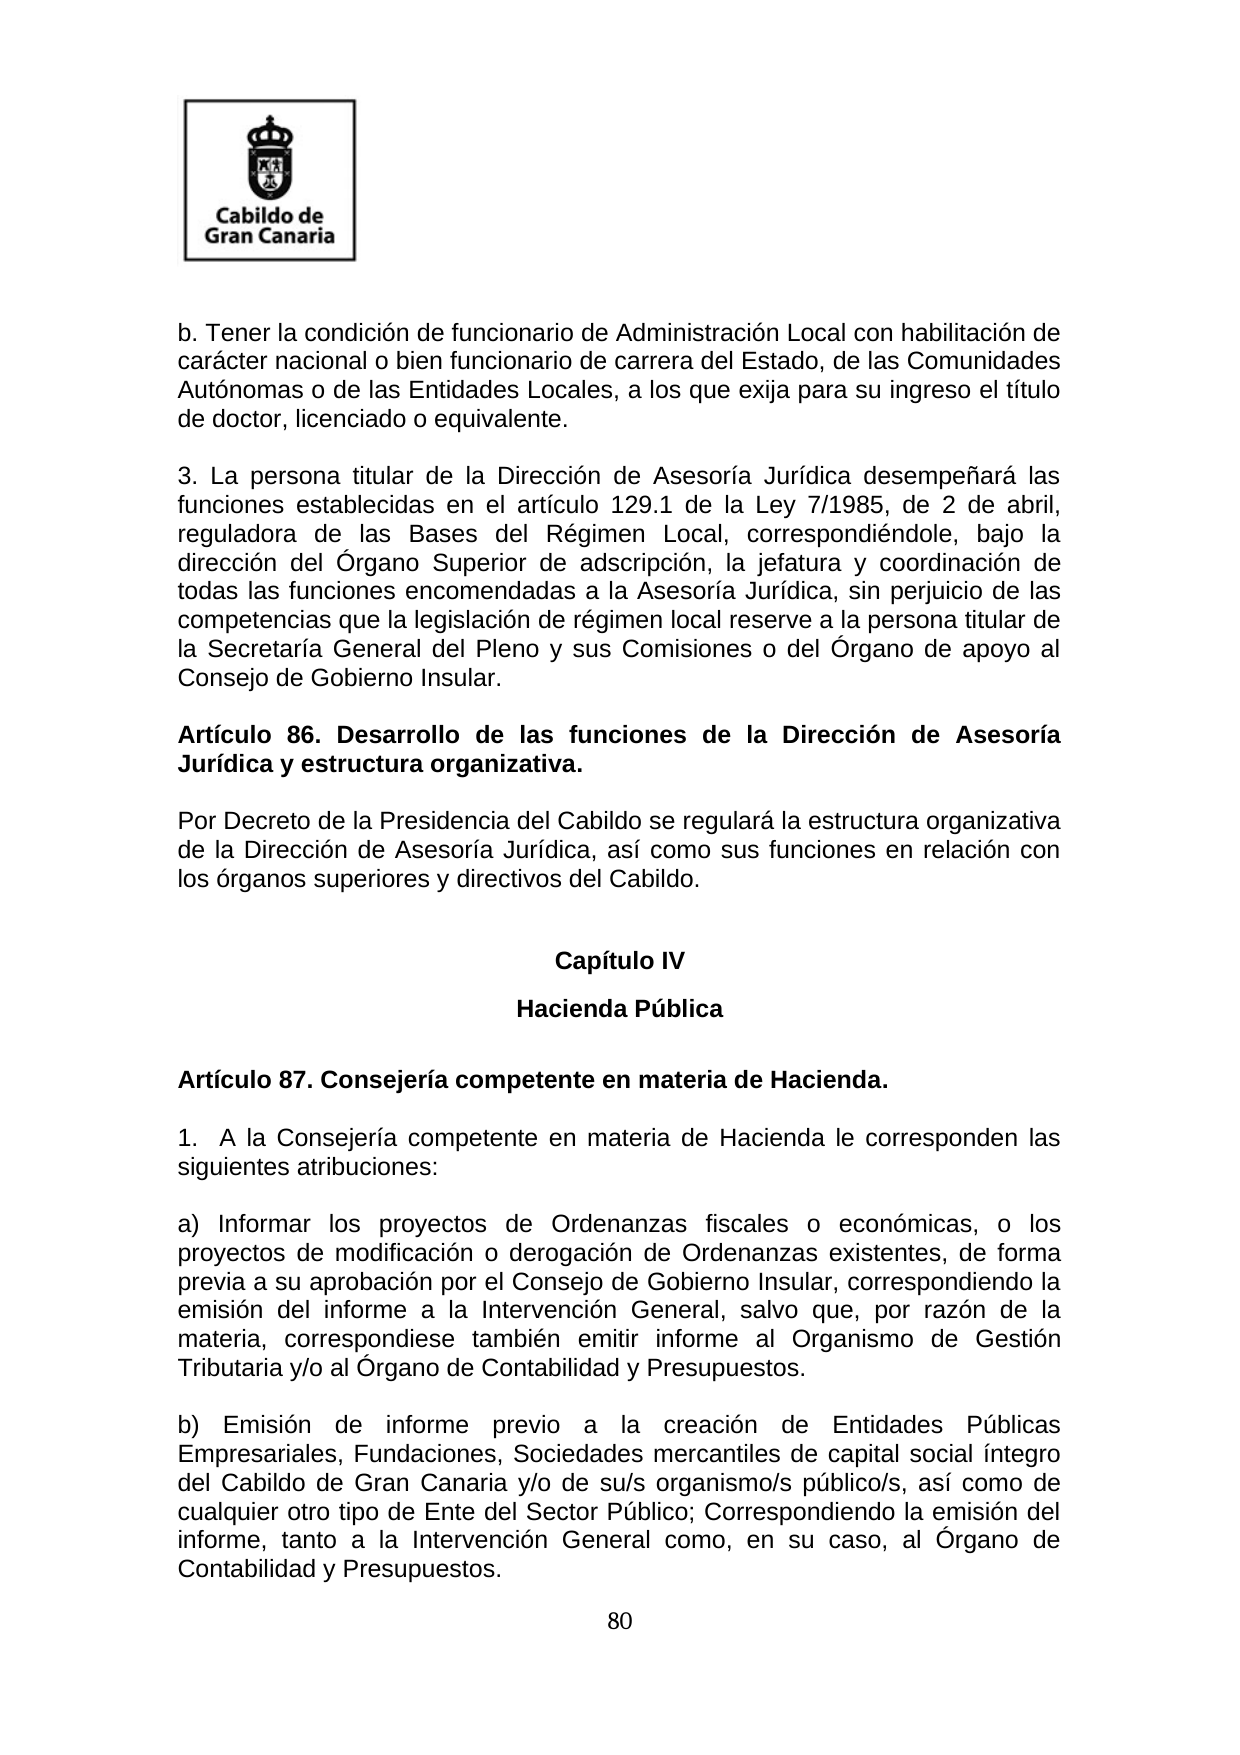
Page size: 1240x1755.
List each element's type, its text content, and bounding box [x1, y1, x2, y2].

text Artículo 87. Consejería competente en materia de Hacienda. [177, 1066, 1062, 1094]
text 1. A la Consejería competente en materia de Hacienda le corresponden las siguientes atribuciones: [177, 1123, 1062, 1181]
text b. Tener la condición de funcionario de Administración Local con habilitación de carácter nacional o bien funcionario de carrera del Estado, de las Comunidades Autónomas o de las Entidades Locales, a los que exija para su ingreso el título de doctor, licenciado o equivalente. [177, 318, 1062, 433]
text b) Emisión de informe previo a la creación de Entidades Públicas Empresariales, Fundaciones, Sociedades mercantiles de capital social íntegro del Cabildo de Gran Canaria y/o de su/s organismo/s público/s, así como de cualquier otro tipo de Ente del Sector Público; Correspondiendo la emisión del informe, tanto a la Intervención General como, en su caso, al Órgano de Contabilidad y Presupuestos. [177, 1411, 1062, 1583]
text Artículo 86. Desarrollo de las funciones de la Dirección de Asesoría Jurídica y estructura organizativa. [177, 720, 1062, 778]
text 3. La persona titular de la Dirección de Asesoría Jurídica desempeñará las funciones establecidas en el artículo 129.1 de la Ley 7/1985, de 2 de abril, reguladora de las Bases del Régimen Local, correspondiéndole, bajo la dirección del Órgano Superior de adscripción, la jefatura y coordinación de todas las funciones encomendadas a la Asesoría Jurídica, sin perjuicio de las competencias que la legislación de régimen local reserve a la persona titular de la Secretaría General del Pleno y sus Comisiones o del Órgano de apoyo al Consejo de Gobierno Insular. [177, 461, 1062, 691]
subtitle Hacienda Pública [177, 994, 1062, 1022]
subtitle Capítulo IV [177, 946, 1062, 975]
text Por Decreto de la Presidencia del Cabildo se regulará la estructura organizativa de la Dirección de Asesoría Jurídica, así como sus funciones en relación con los órganos superiores y directivos del Cabildo. [177, 806, 1062, 893]
text a) Informar los proyectos de Ordenanzas fiscales o económicas, o los proyectos de modificación o derogación de Ordenanzas existentes, de forma previa a su aprobación por el Consejo de Gobierno Insular, correspondiendo la emisión del informe a la Intervención General, salvo que, por razón de la materia, correspondiese también emitir informe al Organismo de Gestión Tributaria y/o al Órgano de Contabilidad y Presupuestos. [177, 1209, 1062, 1382]
